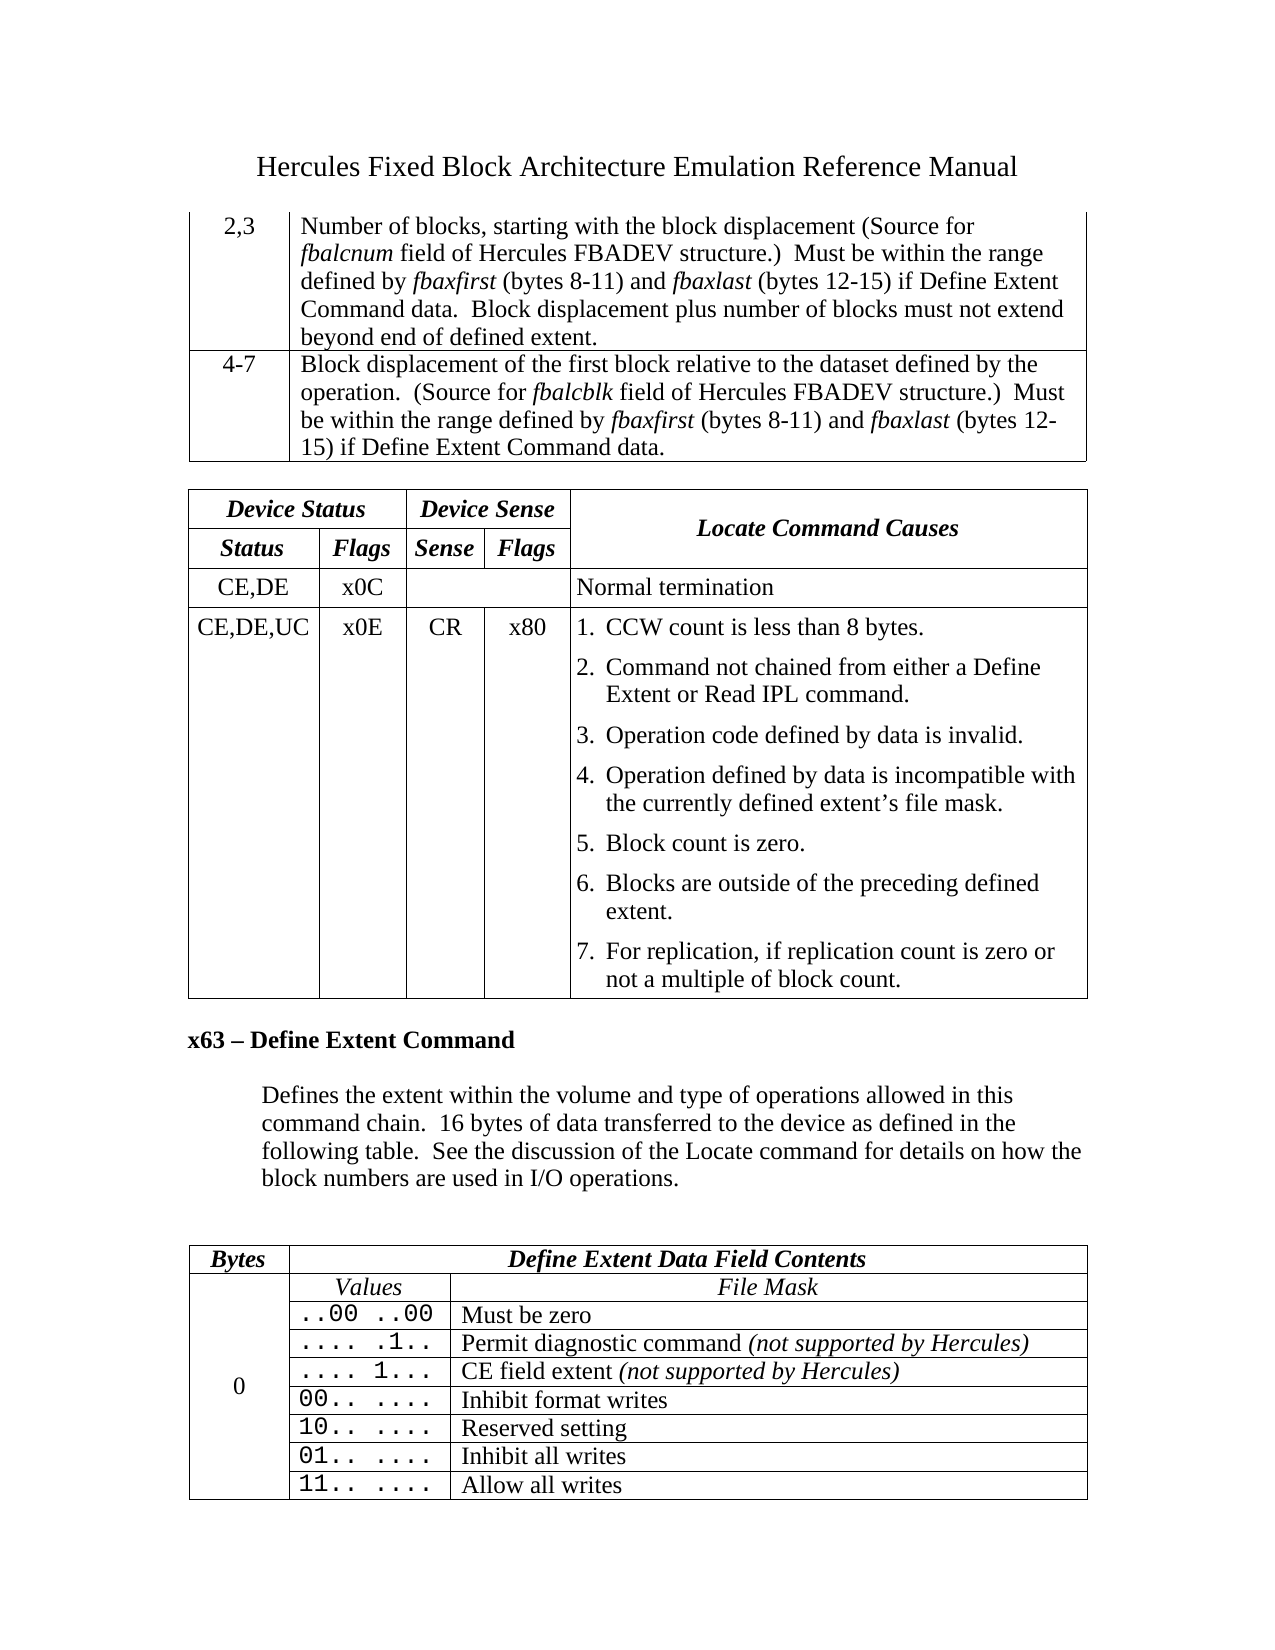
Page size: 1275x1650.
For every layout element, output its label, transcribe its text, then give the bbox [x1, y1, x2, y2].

table_cell Must be zero [451, 1302, 1087, 1329]
table_cell CR [407, 608, 484, 998]
table_cell 11.. .... [290, 1472, 450, 1499]
table_header Device Status [189, 490, 406, 528]
table_cell x80 [485, 608, 570, 998]
table_cell CE,DE,UC [189, 608, 319, 998]
table_cell .... .1.. [290, 1330, 450, 1357]
table_cell ..00 ..00 [290, 1302, 450, 1329]
text x63 – Define Extent Command [187, 1026, 1087, 1054]
table_cell 2,3 [190, 212, 289, 350]
table_cell Allow all writes [451, 1472, 1087, 1499]
table_cell Block displacement of the first block relative to the dataset defined by the operation. (Source for fbalcblk field of Hercules FBADEV structure.) Must be within the range defined by fbaxfirst (bytes 8-11) and fbaxlast (bytes 12-15) if Define Extent Command data. [290, 351, 1086, 461]
table_header Define Extent Data Field Contents [290, 1246, 1087, 1273]
table_cell .... 1... [290, 1358, 450, 1386]
table_cell Sense [407, 529, 484, 568]
table_header Values [290, 1274, 450, 1301]
table_cell x0C [320, 569, 406, 607]
table_cell 0 [190, 1274, 289, 1499]
table_cell CCW count is less than 8 bytes. Command not chained from either a Define Extent or Read IPL command. Operation code defined by data is invalid. Operation defined by data is incompatible with the currently defined extent’s file mask. Block count is zero. Blocks are outside of the preceding defined extent. For replication, if replication count is zero or not a multiple of block count. [571, 608, 1087, 998]
table_cell Number of blocks, starting with the block displacement (Source for fbalcnum field of Hercules FBADEV structure.) Must be within the range defined by fbaxfirst (bytes 8-11) and fbaxlast (bytes 12-15) if Define Extent Command data. Block displacement plus number of blocks must not extend beyond end of defined extent. [290, 212, 1086, 350]
table_header Bytes [190, 1246, 289, 1273]
table_cell [407, 569, 570, 607]
table_cell Reserved setting [451, 1415, 1087, 1442]
table_cell 00.. .... [290, 1387, 450, 1414]
table_cell Flags [485, 529, 570, 568]
table_header File Mask [451, 1274, 1087, 1301]
table_header Locate Command Causes [571, 490, 1087, 568]
table_cell Status [189, 529, 319, 568]
table_cell CE field extent (not supported by Hercules) [451, 1358, 1087, 1386]
table_header Device Sense [407, 490, 570, 528]
table_cell Normal termination [571, 569, 1087, 607]
table_cell 10.. .... [290, 1415, 450, 1442]
table_cell 4-7 [190, 351, 289, 461]
table_cell 01.. .... [290, 1443, 450, 1471]
text Defines the extent within the volume and type of operations allowed in this command chain. 16 bytes of data transferred to the device as defined in the following table. See the discussion of the Locate command for details on how the block numbers are used in I/O operations. [261, 1081, 1087, 1192]
table_cell Inhibit format writes [451, 1387, 1087, 1414]
table_cell CE,DE [189, 569, 319, 607]
table_cell x0E [320, 608, 406, 998]
table_cell Permit diagnostic command (not supported by Hercules) [451, 1330, 1087, 1357]
table_cell Inhibit all writes [451, 1443, 1087, 1471]
table_cell Flags [320, 529, 406, 568]
